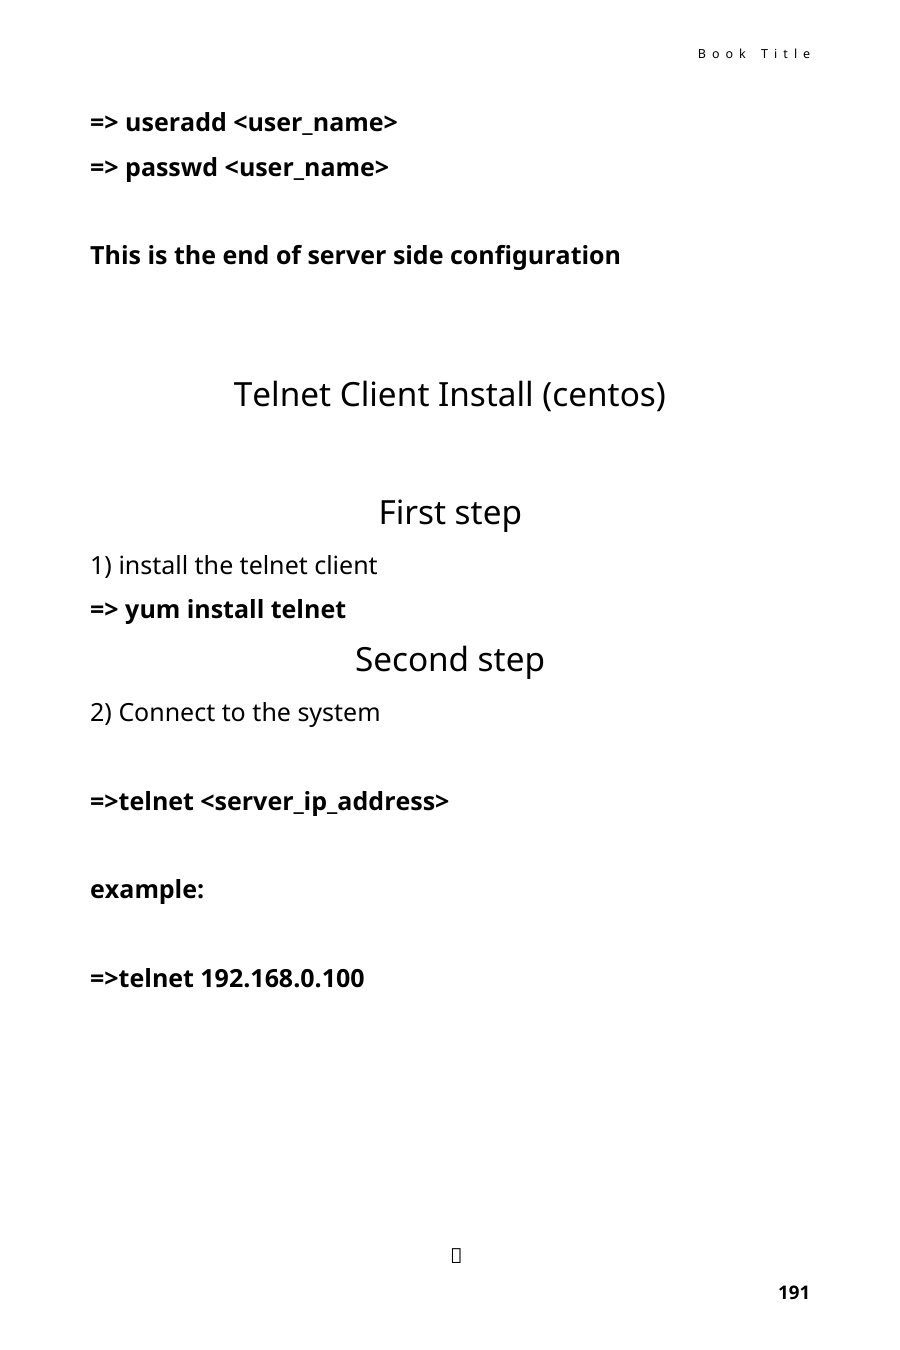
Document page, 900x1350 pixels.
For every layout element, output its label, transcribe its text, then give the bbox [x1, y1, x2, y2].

text => passwd <user_name> [90, 149, 810, 183]
text 1) install the telnet client [90, 547, 810, 582]
text Telnet Client Install (centos) [90, 371, 810, 416]
text example: [90, 872, 810, 906]
text => useradd <user_name> [90, 105, 810, 139]
text Second step [90, 636, 810, 681]
text 2) Connect to the system [90, 695, 810, 729]
text => yum install telnet [90, 592, 810, 626]
text =>telnet 192.168.0.100 [90, 961, 810, 995]
text This is the end of server side configuration [90, 238, 810, 272]
text =>telnet <server_ip_address> [90, 783, 810, 818]
text First step [90, 488, 810, 534]
